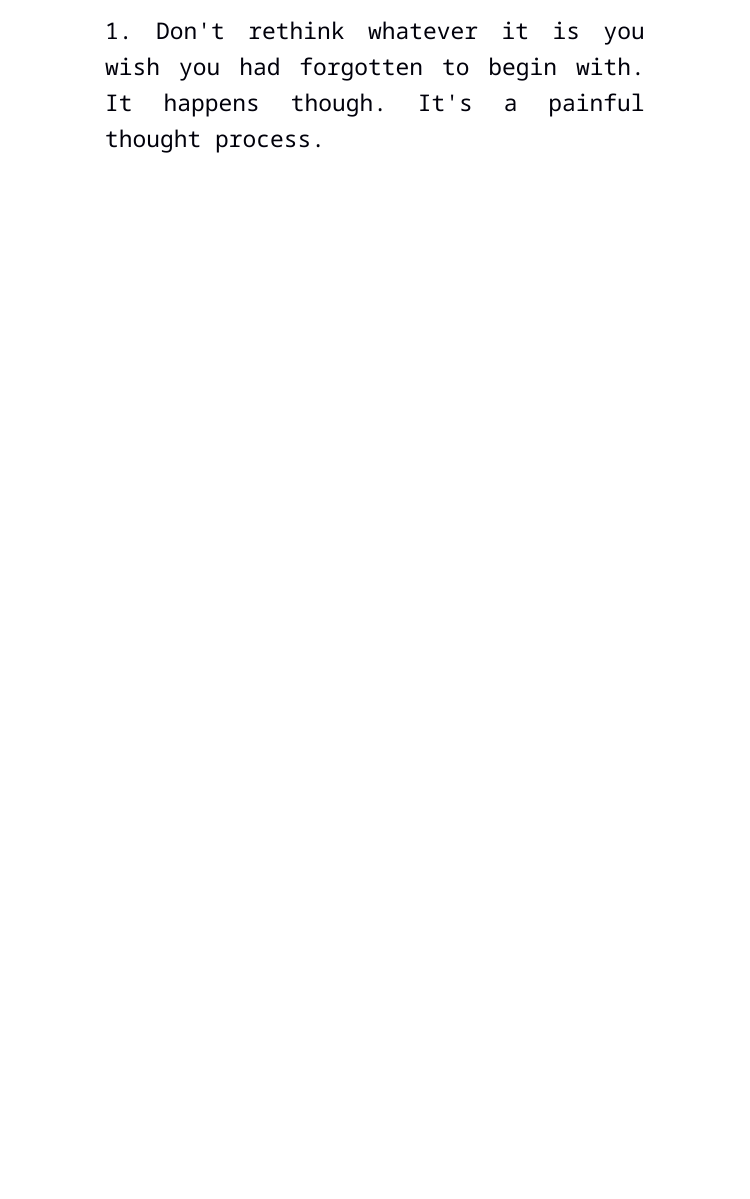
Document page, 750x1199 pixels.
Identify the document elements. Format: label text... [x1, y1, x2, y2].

text 1. Don't rethink whatever it is you wish you had forgotten to begin with. It happens though. It's a painful thought process. [105, 15, 645, 154]
